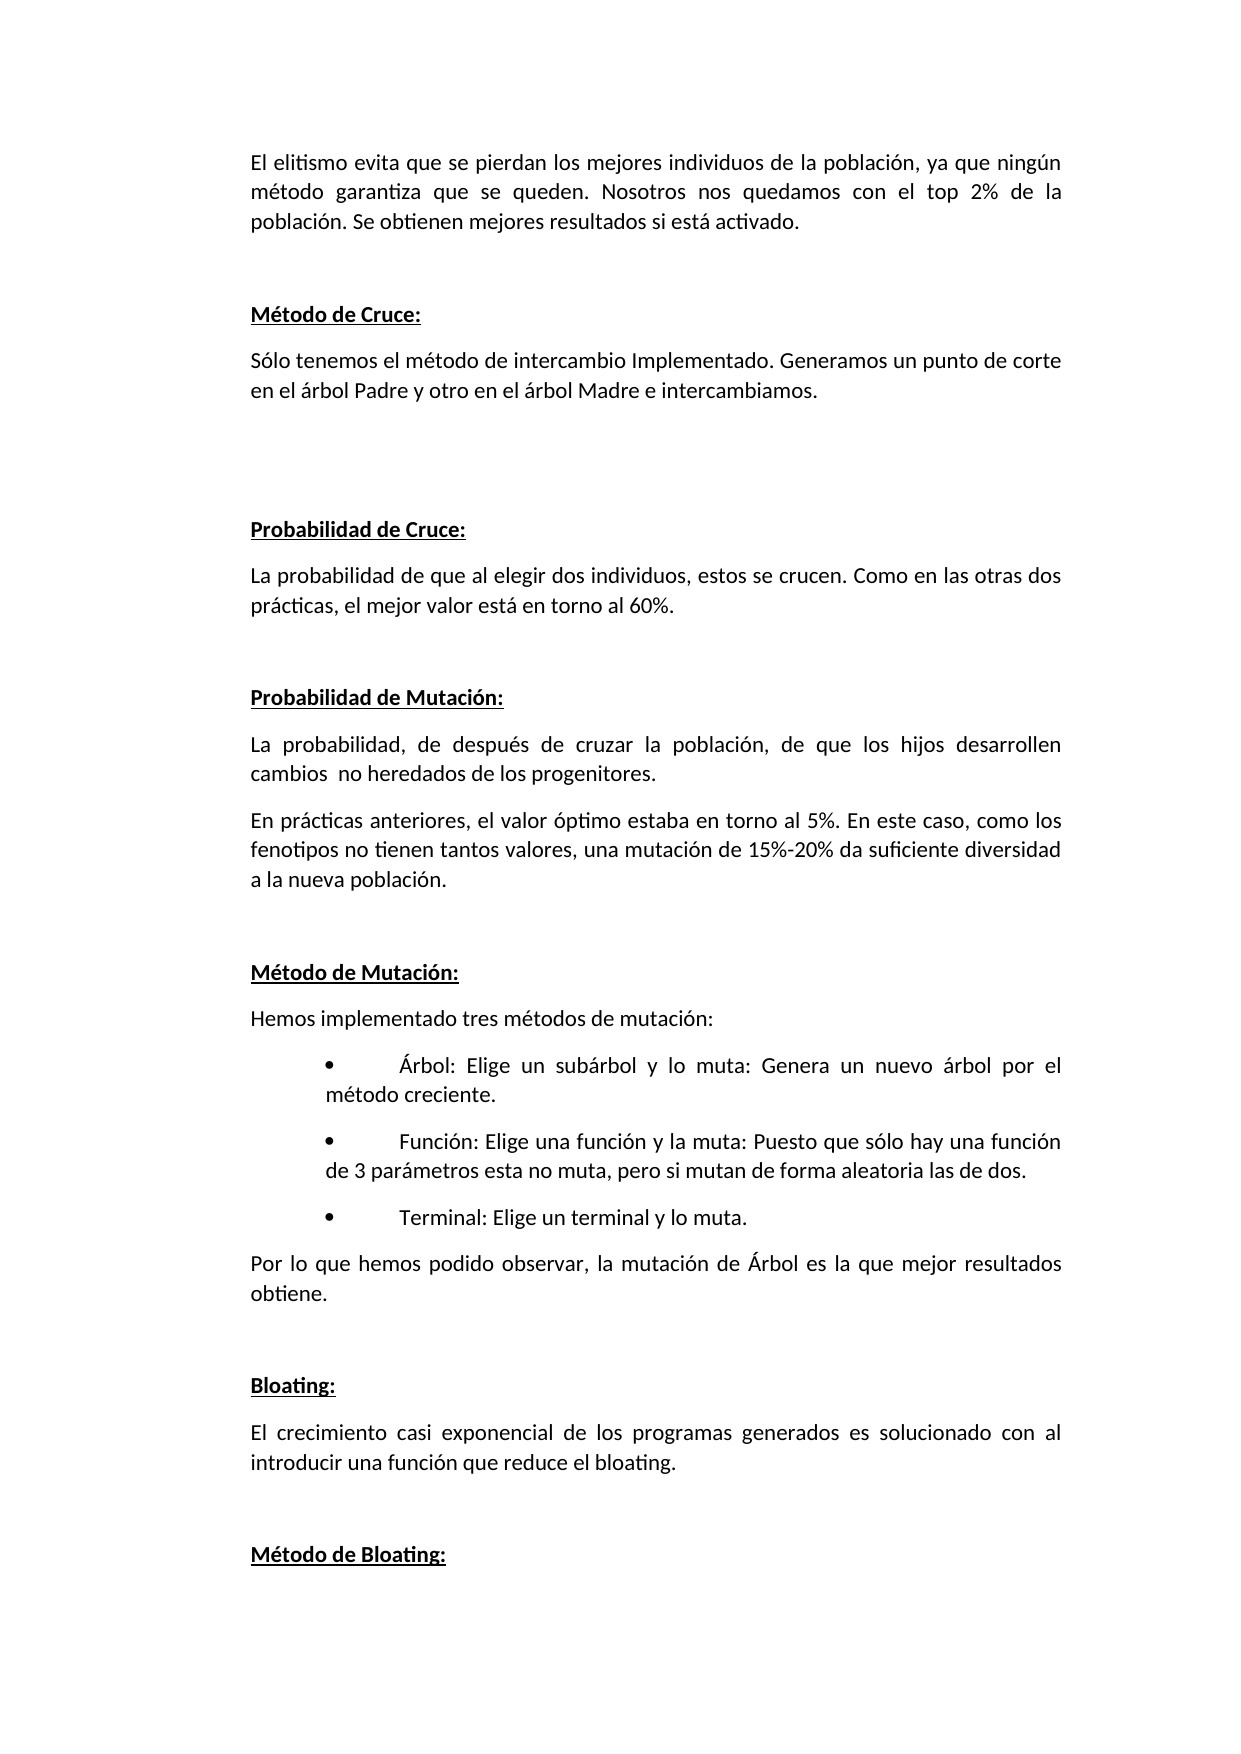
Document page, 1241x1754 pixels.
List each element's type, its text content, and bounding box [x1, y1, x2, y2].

text Hemos implementado tres métodos de mutación: [250, 1004, 1063, 1032]
text Probabilidad de Cruce: [250, 515, 1063, 543]
list Función: Elige una función y la muta: Puesto que sólo hay una función de 3 parámetros esta no muta, pero si mutan de forma aleatoria las de dos. [325, 1127, 1063, 1184]
text Probabilidad de Mutación: [250, 683, 1063, 712]
text La probabilidad de que al elegir dos individuos, estos se crucen. Como en las otras dos prácticas, el mejor valor está en torno al 60%. [250, 561, 1063, 619]
text La probabilidad, de después de cruzar la población, de que los hijos desarrollen cambios no heredados de los progenitores. [250, 730, 1063, 788]
text Método de Bloating: [250, 1540, 1063, 1568]
text Método de Mutación: [250, 958, 1063, 986]
text Por lo que hemos podido observar, la mutación de Árbol es la que mejor resultados obtiene. [250, 1249, 1063, 1307]
text En prácticas anteriores, el valor óptimo estaba en torno al 5%. En este caso, como los fenotipos no tienen tantos valores, una mutación de 15%-20% da suficiente diversidad a la nueva población. [250, 806, 1063, 893]
text El elitismo evita que se pierdan los mejores individuos de la población, ya que ningún método garantiza que se queden. Nosotros nos quedamos con el top 2% de la población. Se obtienen mejores resultados si está activado. [250, 148, 1063, 235]
text Sólo tenemos el método de intercambio Implementado. Generamos un punto de corte en el árbol Padre y otro en el árbol Madre e intercambiamos. [250, 346, 1063, 404]
text Bloating: [250, 1372, 1063, 1399]
list Terminal: Elige un terminal y lo muta. [325, 1203, 1063, 1231]
text Método de Cruce: [250, 300, 1063, 328]
text El crecimiento casi exponencial de los programas generados es solucionado con al introducir una función que reduce el bloating. [250, 1418, 1063, 1476]
list Árbol: Elige un subárbol y lo muta: Genera un nuevo árbol por el método creciente. [325, 1051, 1063, 1108]
